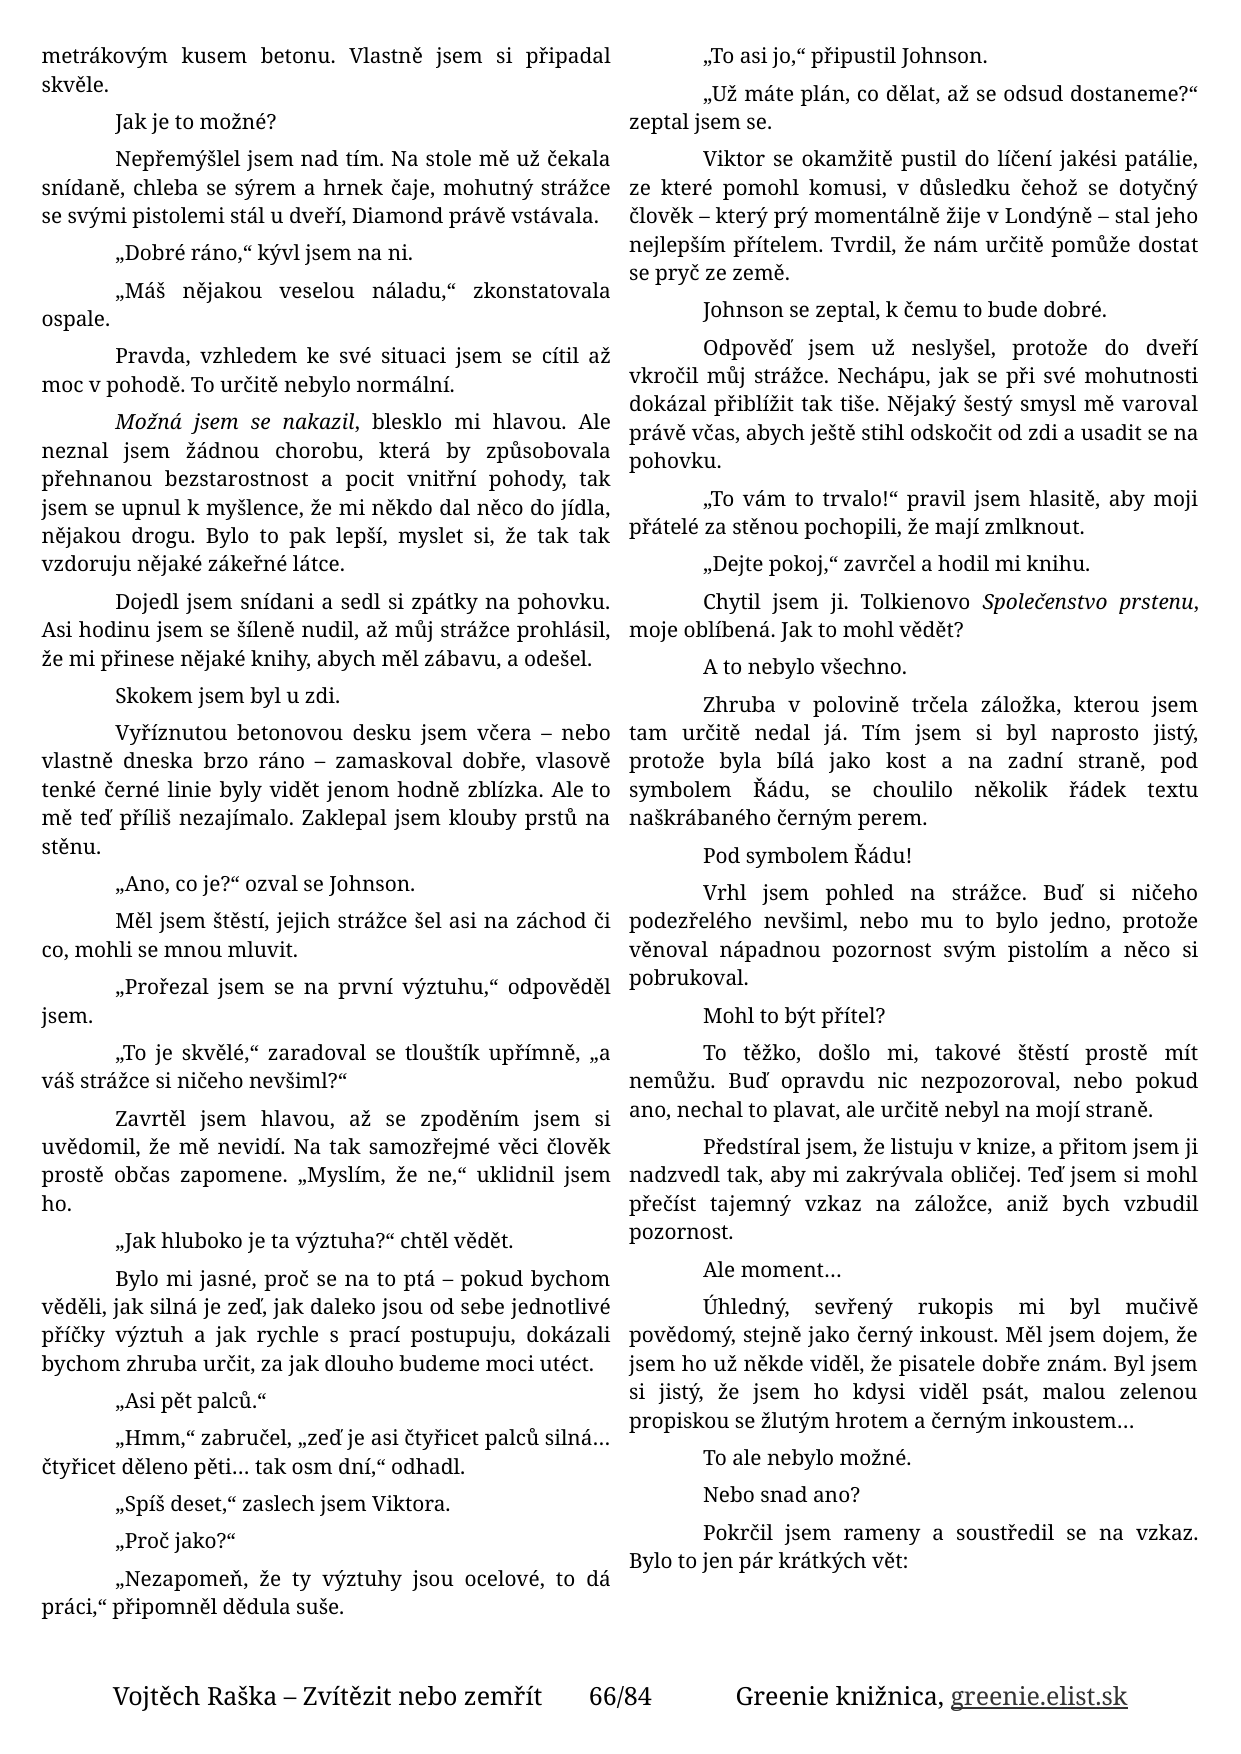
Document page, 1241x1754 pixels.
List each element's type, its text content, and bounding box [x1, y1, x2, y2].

text „Asi pět palců.“ [41, 1386, 611, 1415]
text „Už máte plán, co dělat, až se odsud dostaneme?“ zeptal jsem se. [629, 79, 1199, 136]
text Odpověď jsem už neslyšel, protože do dveří vkročil můj strážce. Nechápu, jak se při své mohutnosti dokázal přiblížit tak tiše. Nějaký šestý smysl mě varoval právě včas, abych ještě stihl odskočit od zdi a usadit se na pohovku. [629, 333, 1199, 475]
text Vrhl jsem pohled na strážce. Buď si ničeho podezřelého nevšiml, nebo mu to bylo jedno, protože věnoval nápadnou pozornost svým pistolím a něco si pobrukoval. [629, 878, 1199, 992]
text Měl jsem štěstí, jejich strážce šel asi na záchod či co, mohli se mnou mluvit. [41, 907, 611, 963]
text „Hmm,“ zabručel, „zeď je asi čtyřicet palců silná… čtyřicet děleno pěti… tak osm dní,“ odhadl. [41, 1423, 611, 1480]
text „Máš nějakou veselou náladu,“ zkonstatovala ospale. [41, 276, 611, 333]
text Pod symbolem Řádu! [629, 841, 1199, 869]
text „Dobré ráno,“ kývl jsem na ni. [41, 238, 611, 267]
text „Jak hluboko je ta výztuha?“ chtěl vědět. [41, 1226, 611, 1255]
text „To asi jo,“ připustil Johnson. [629, 41, 1199, 70]
text Zhruba v polovině trčela záložka, kterou jsem tam určitě nedal já. Tím jsem si byl naprosto jistý, protože byla bílá jako kost a na zadní straně, pod symbolem Řádu, se choulilo několik řádek textu naškrábaného černým perem. [629, 690, 1199, 832]
text Chytil jsem ji. Tolkienovo Společenstvo prstenu, moje oblíbená. Jak to mohl vědět? [629, 587, 1199, 644]
text Úhledný, sevřený rukopis mi byl mučivě povědomý, stejně jako černý inkoust. Měl jsem dojem, že jsem ho už někde viděl, že pisatele dobře znám. Byl jsem si jistý, že jsem ho kdysi viděl psát, malou zelenou propiskou se žlutým hrotem a černým inkoustem… [629, 1292, 1199, 1434]
text Pokrčil jsem rameny a soustředil se na vzkaz. Bylo to jen pár krátkých vět: [629, 1518, 1199, 1574]
text Skokem jsem byl u zdi. [41, 681, 611, 709]
text Předstíral jsem, že listuju v knize, a přitom jsem ji nadzvedl tak, aby mi zakrývala obličej. Teď jsem si mohl přečíst tajemný vzkaz na záložce, aniž bych vzbudil pozornost. [629, 1132, 1199, 1246]
text metrákovým kusem betonu. Vlastně jsem si připadal skvěle. [41, 41, 611, 98]
text „Spíš deset,“ zaslech jsem Viktora. [41, 1489, 611, 1518]
text Bylo mi jasné, proč se na to ptá – pokud bychom věděli, jak silná je zeď, jak daleko jsou od sebe jednotlivé příčky výztuh a jak rychle s prací postupuju, dokázali bychom zhruba určit, za jak dlouho budeme moci utéct. [41, 1264, 611, 1377]
text Možná jsem se nakazil, blesklo mi hlavou. Ale neznal jsem žádnou chorobu, která by způsobovala přehnanou bezstarostnost a pocit vnitřní pohody, tak jsem se upnul k myšlence, že mi někdo dal něco do jídla, nějakou drogu. Bylo to pak lepší, myslet si, že tak tak vzdoruju nějaké zákeřné látce. [41, 407, 611, 578]
text „Dejte pokoj,“ zavrčel a hodil mi knihu. [629, 549, 1199, 578]
text Pravda, vzhledem ke své situaci jsem se cítil až moc v pohodě. To určitě nebylo normální. [41, 342, 611, 398]
text To těžko, došlo mi, takové štěstí prostě mít nemůžu. Buď opravdu nic nezpozoroval, nebo pokud ano, nechal to plavat, ale určitě nebyl na mojí straně. [629, 1038, 1199, 1123]
text To ale nebylo možné. [629, 1443, 1199, 1472]
text Mohl to být přítel? [629, 1001, 1199, 1029]
text Dojedl jsem snídani a sedl si zpátky na pohovku. Asi hodinu jsem se šíleně nudil, až můj strážce prohlásil, že mi přinese nějaké knihy, abych měl zábavu, a odešel. [41, 587, 611, 672]
text „Ano, co je?“ ozval se Johnson. [41, 869, 611, 898]
text Nebo snad ano? [629, 1480, 1199, 1509]
text Vyříznutou betonovou desku jsem včera – nebo vlastně dneska brzo ráno – zamaskoval dobře, vlasově tenké černé linie byly vidět jenom hodně zblízka. Ale to mě teď příliš nezajímalo. Zaklepal jsem klouby prstů na stěnu. [41, 718, 611, 860]
text Viktor se okamžitě pustil do líčení jakési patálie, ze které pomohl komusi, v důsledku čehož se dotyčný člověk – který prý momentálně žije v Londýně – stal jeho nejlepším přítelem. Tvrdil, že nám určitě pomůže dostat se pryč ze země. [629, 144, 1199, 287]
text „To vám to trvalo!“ pravil jsem hlasitě, aby moji přátelé za stěnou pochopili, že mají zmlknout. [629, 484, 1199, 541]
text Zavrtěl jsem hlavou, až se zpoděním jsem si uvědomil, že mě nevidí. Na tak samozřejmé věci člověk prostě občas zapomene. „Myslím, že ne,“ uklidnil jsem ho. [41, 1104, 611, 1217]
text Johnson se zeptal, k čemu to bude dobré. [629, 295, 1199, 324]
text A to nebylo všechno. [629, 652, 1199, 681]
text Nepřemýšlel jsem nad tím. Na stole mě už čekala snídaně, chleba se sýrem a hrnek čaje, mohutný strážce se svými pistolemi stál u dveří, Diamond právě vstávala. [41, 144, 611, 230]
text „Prořezal jsem se na první výztuhu,“ odpověděl jsem. [41, 972, 611, 1029]
text „Nezapomeň, že ty výztuhy jsou ocelové, to dá práci,“ připomněl dědula suše. [41, 1564, 611, 1621]
text „Proč jako?“ [41, 1527, 611, 1555]
text „To je skvělé,“ zaradoval se tlouštík upřímně, „a váš strážce si ničeho nevšiml?“ [41, 1038, 611, 1095]
text Jak je to možné? [41, 107, 611, 136]
text Ale moment… [629, 1255, 1199, 1283]
